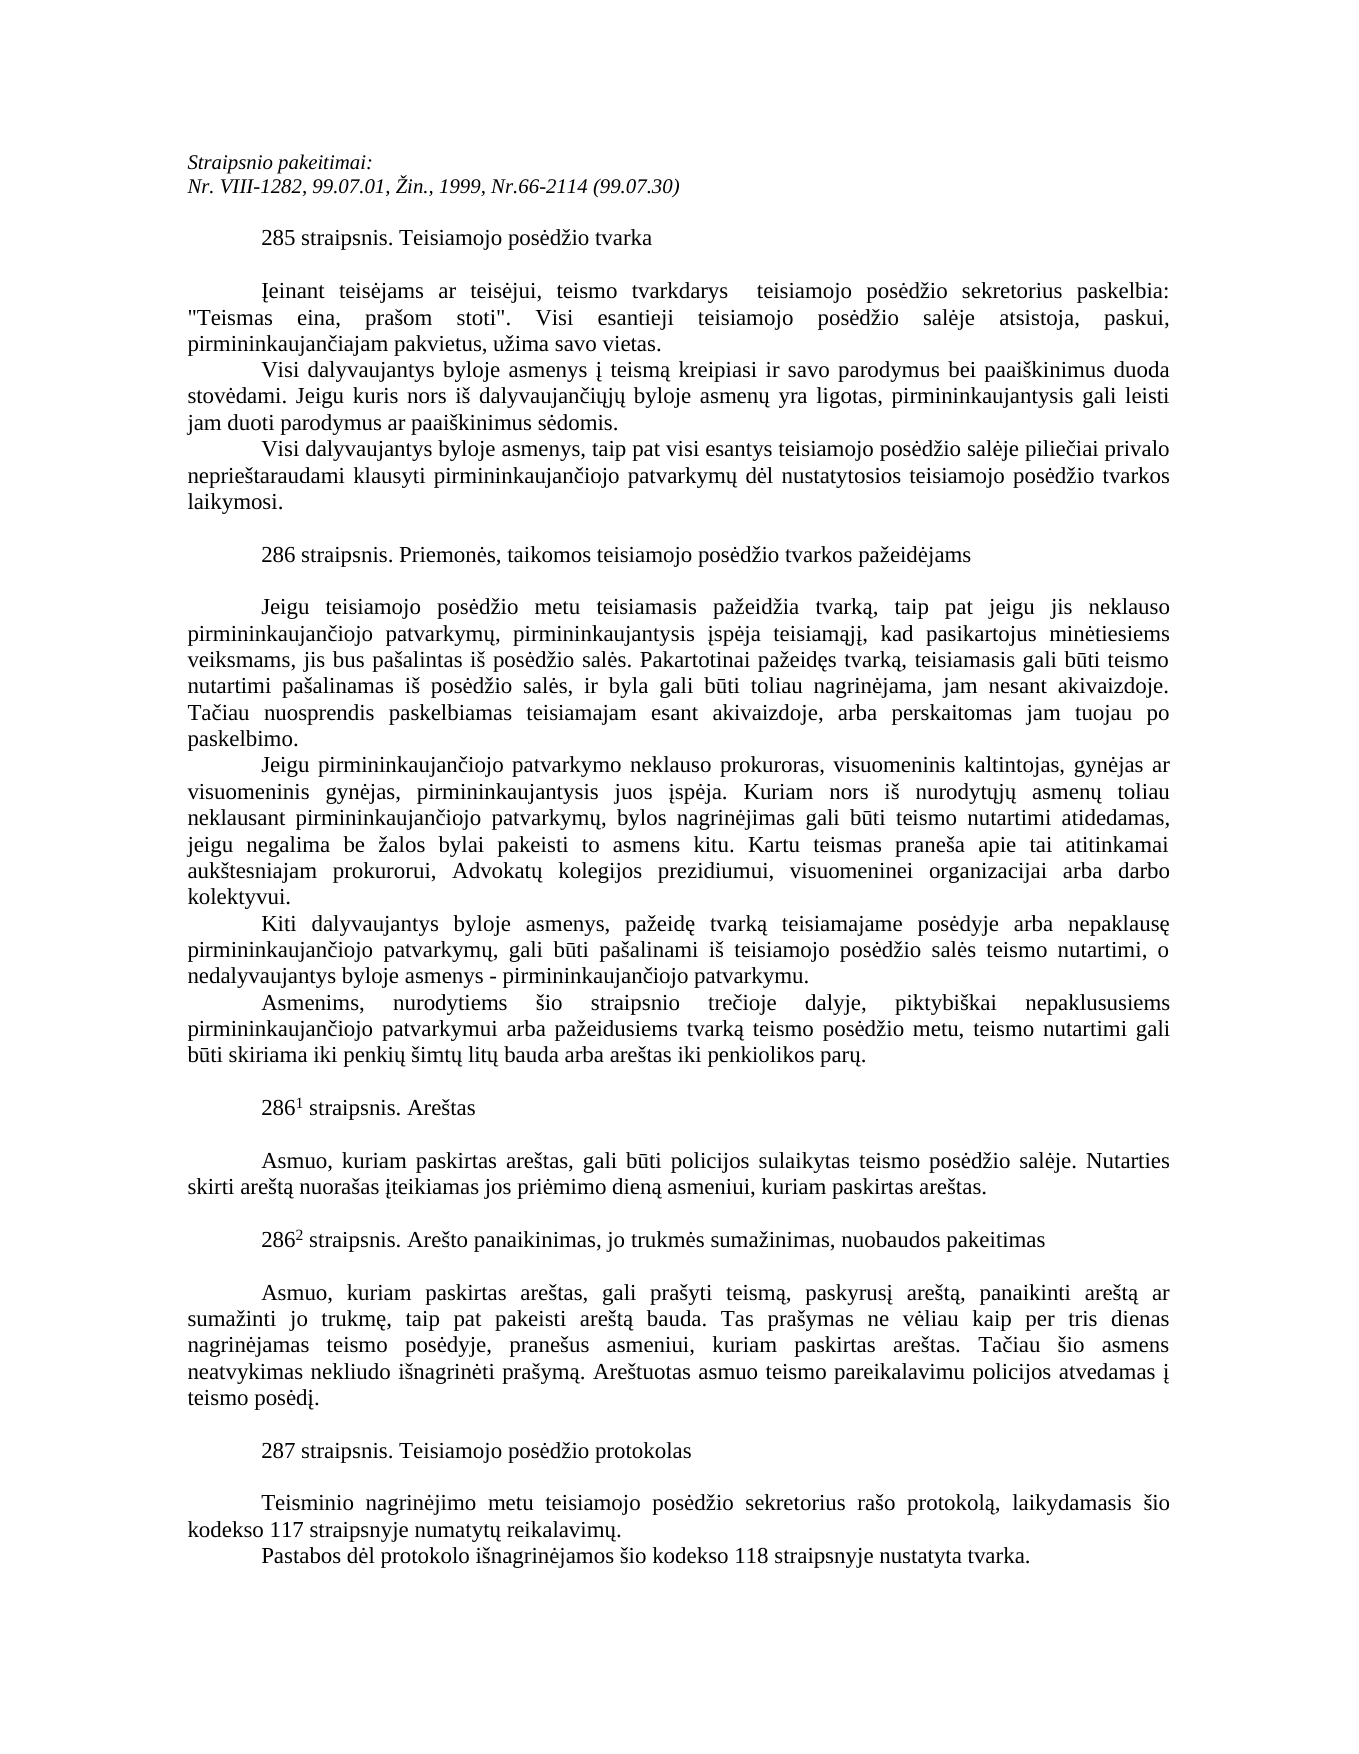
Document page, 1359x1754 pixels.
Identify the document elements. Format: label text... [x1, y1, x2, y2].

text Asmenims, nurodytiems šio straipsnio trečioje dalyje, piktybiškai nepaklususiems pirmininkaujančiojo patvarkymui arba pažeidusiems tvarką teismo posėdžio metu, teismo nutartimi gali būti skiriama iki penkių šimtų litų bauda arba areštas iki penkiolikos parų. [187, 989, 1171, 1068]
text Visi dalyvaujantys byloje asmenys į teismą kreipiasi ir savo parodymus bei paaiškinimus duoda stovėdami. Jeigu kuris nors iš dalyvaujančiųjų byloje asmenų yra ligotas, pirmininkaujantysis gali leisti jam duoti parodymus ar paaiškinimus sėdomis. [187, 356, 1171, 435]
text Jeigu pirmininkaujančiojo patvarkymo neklauso prokuroras, visuomeninis kaltintojas, gynėjas ar visuomeninis gynėjas, pirmininkaujantysis juos įspėja. Kuriam nors iš nurodytųjų asmenų toliau neklausant pirmininkaujančiojo patvarkymų, bylos nagrinėjimas gali būti teismo nutartimi atidedamas, jeigu negalima be žalos bylai pakeisti to asmens kitu. Kartu teismas praneša apie tai atitinkamai aukštesniajam prokurorui, Advokatų kolegijos prezidiumui, visuomeninei organizacijai arba darbo kolektyvui. [187, 752, 1171, 910]
text 285 straipsnis. Teisiamojo posėdžio tvarka [187, 224, 1171, 251]
text Visi dalyvaujantys byloje asmenys, taip pat visi esantys teisiamojo posėdžio salėje piliečiai privalo neprieštaraudami klausyti pirmininkaujančiojo patvarkymų dėl nustatytosios teisiamojo posėdžio tvarkos laikymosi. [187, 435, 1171, 514]
text 2862 straipsnis. Arešto panaikinimas, jo trukmės sumažinimas, nuobaudos pakeitimas [187, 1226, 1171, 1252]
text Asmuo, kuriam paskirtas areštas, gali prašyti teismą, paskyrusį areštą, panaikinti areštą ar sumažinti jo trukmę, taip pat pakeisti areštą bauda. Tas prašymas ne vėliau kaip per tris dienas nagrinėjamas teismo posėdyje, pranešus asmeniui, kuriam paskirtas areštas. Tačiau šio asmens neatvykimas nekliudo išnagrinėti prašymą. Areštuotas asmuo teismo pareikalavimu policijos atvedamas į teismo posėdį. [187, 1279, 1171, 1410]
text Pastabos dėl protokolo išnagrinėjamos šio kodekso 118 straipsnyje nustatyta tvarka. [187, 1542, 1171, 1568]
text 286 straipsnis. Priemonės, taikomos teisiamojo posėdžio tvarkos pažeidėjams [187, 541, 1171, 567]
text 287 straipsnis. Teisiamojo posėdžio protokolas [187, 1437, 1171, 1463]
text Teisminio nagrinėjimo metu teisiamojo posėdžio sekretorius rašo protokolą, laikydamasis šio kodekso 117 straipsnyje numatytų reikalavimų. [187, 1489, 1171, 1542]
text Jeigu teisiamojo posėdžio metu teisiamasis pažeidžia tvarką, taip pat jeigu jis neklauso pirmininkaujančiojo patvarkymų, pirmininkaujantysis įspėja teisiamąjį, kad pasikartojus minėtiesiems veiksmams, jis bus pašalintas iš posėdžio salės. Pakartotinai pažeidęs tvarką, teisiamasis gali būti teismo nutartimi pašalinamas iš posėdžio salės, ir byla gali būti toliau nagrinėjama, jam nesant akivaizdoje. Tačiau nuosprendis paskelbiamas teisiamajam esant akivaizdoje, arba perskaitomas jam tuojau po paskelbimo. [187, 593, 1171, 752]
text Įeinant teisėjams ar teisėjui, teismo tvarkdarys teisiamojo posėdžio sekretorius paskelbia: "Teismas eina, prašom stoti". Visi esantieji teisiamojo posėdžio salėje atsistoja, paskui, pirmininkaujančiajam pakvietus, užima savo vietas. [187, 277, 1171, 356]
text Asmuo, kuriam paskirtas areštas, gali būti policijos sulaikytas teismo posėdžio salėje. Nutarties skirti areštą nuorašas įteikiamas jos priėmimo dieną asmeniui, kuriam paskirtas areštas. [187, 1147, 1171, 1199]
text 2861 straipsnis. Areštas [187, 1094, 1171, 1121]
text Kiti dalyvaujantys byloje asmenys, pažeidę tvarką teisiamajame posėdyje arba nepaklausę pirmininkaujančiojo patvarkymų, gali būti pašalinami iš teisiamojo posėdžio salės teismo nutartimi, o nedalyvaujantys byloje asmenys - pirmininkaujančiojo patvarkymu. [187, 910, 1171, 989]
text Straipsnio pakeitimai: [187, 150, 1171, 174]
text Nr. VIII-1282, 99.07.01, Žin., 1999, Nr.66-2114 (99.07.30) [187, 174, 1171, 198]
